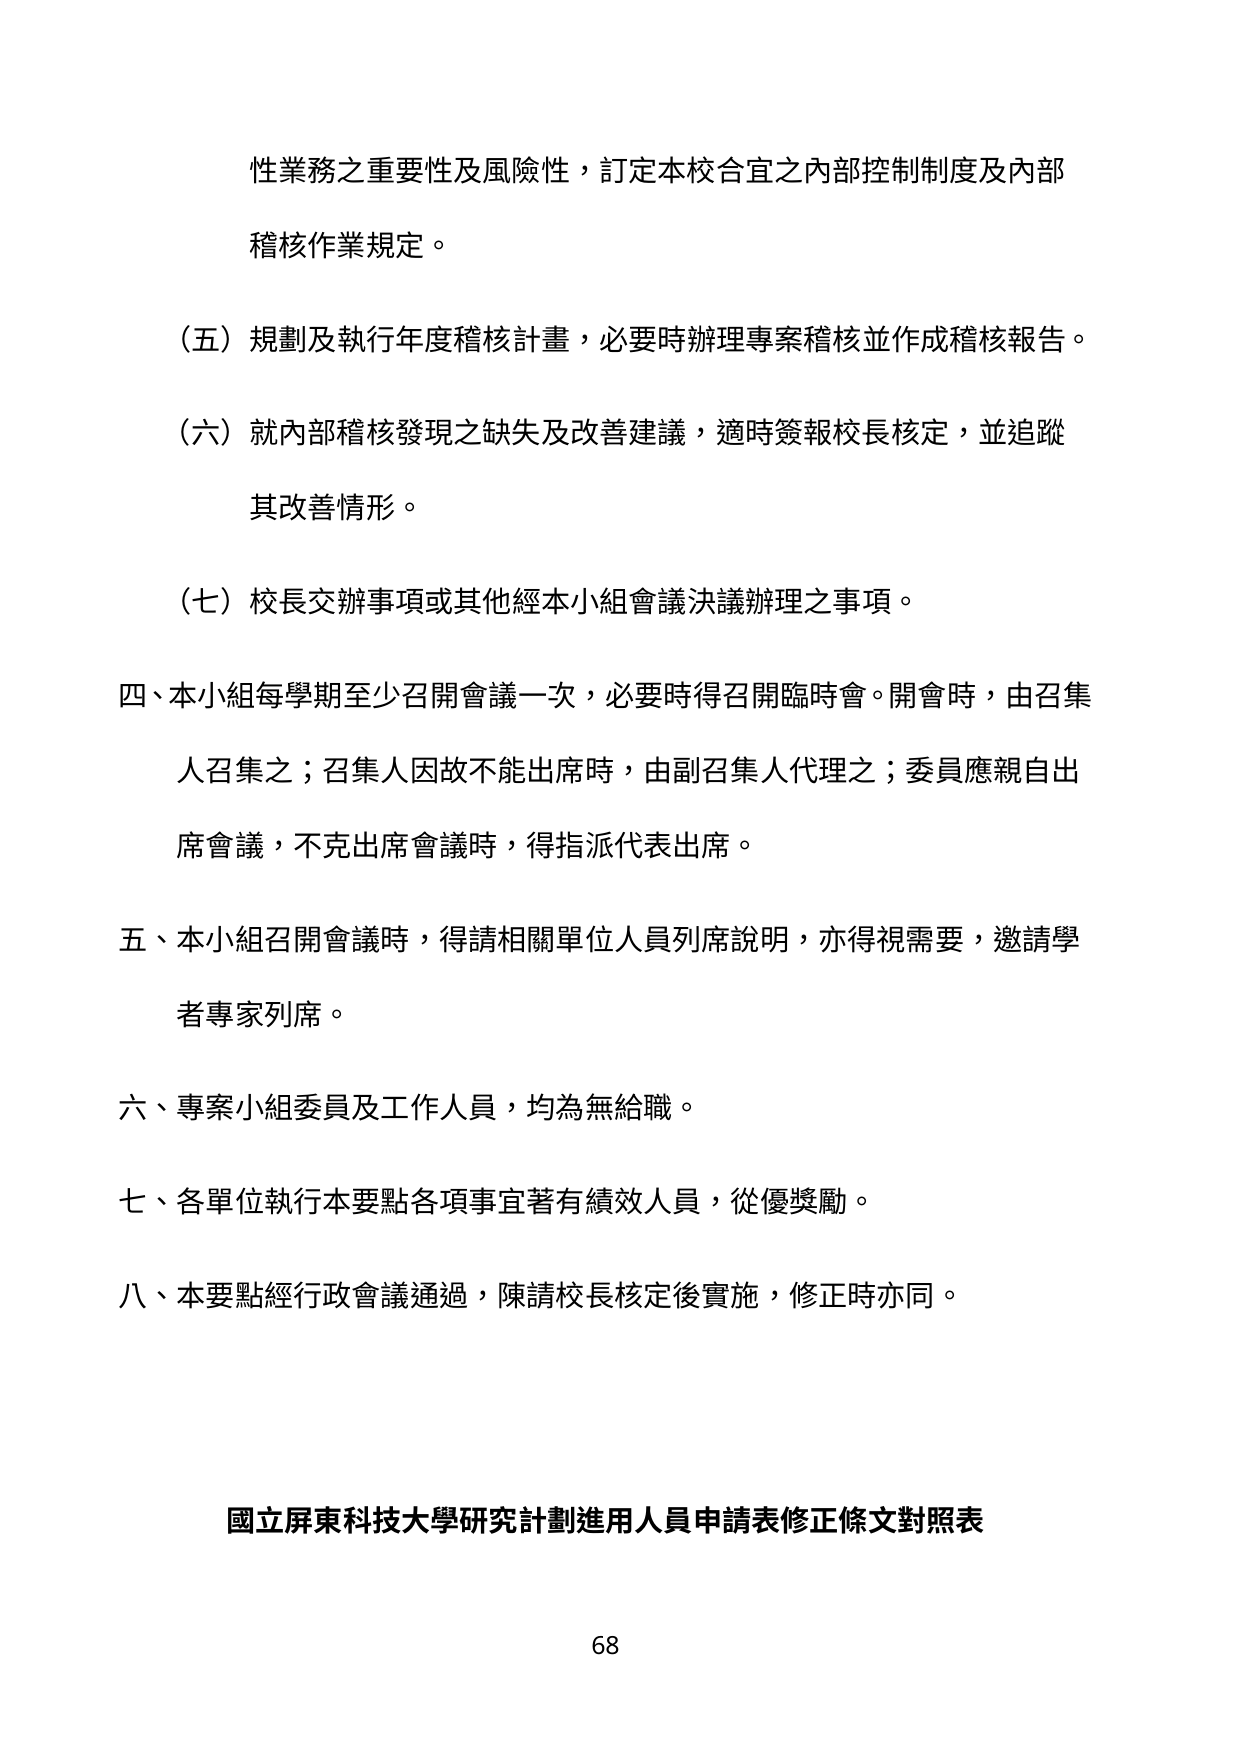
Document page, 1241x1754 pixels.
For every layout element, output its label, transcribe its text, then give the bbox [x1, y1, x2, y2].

text （五）規劃及執行年度稽核計畫，必要時辦理專案稽核並作成稽核報告。 [118, 300, 1092, 375]
text 五、本小組召開會議時，得請相關單位人員列席說明，亦得視需要，邀請學者專家列席。 [118, 900, 1092, 1050]
text 八、本要點經行政會議通過，陳請校長核定後實施，修正時亦同。 [118, 1256, 1092, 1331]
text 性業務之重要性及風險性，訂定本校合宜之內部控制制度及內部稽核作業規定。 [162, 131, 1092, 281]
text （六）就內部稽核發現之缺失及改善建議，適時簽報校長核定，並追蹤其改善情形。 [162, 393, 1092, 543]
text （七）校長交辦事項或其他經本小組會議決議辦理之事項。 [118, 562, 1092, 637]
text 六、專案小組委員及工作人員，均為無給職。 [118, 1068, 1092, 1143]
text 七、各單位執行本要點各項事宜著有績效人員，從優獎勵。 [118, 1162, 1092, 1237]
text 四、本小組每學期至少召開會議一次，必要時得召開臨時會。開會時，由召集人召集之；召集人因故不能出席時，由副召集人代理之；委員應親自出席會議，不克出席會議時，得指派代表出席。 [118, 656, 1092, 881]
text 國立屏東科技大學研究計劃進用人員申請表修正條文對照表 [118, 1481, 1092, 1556]
